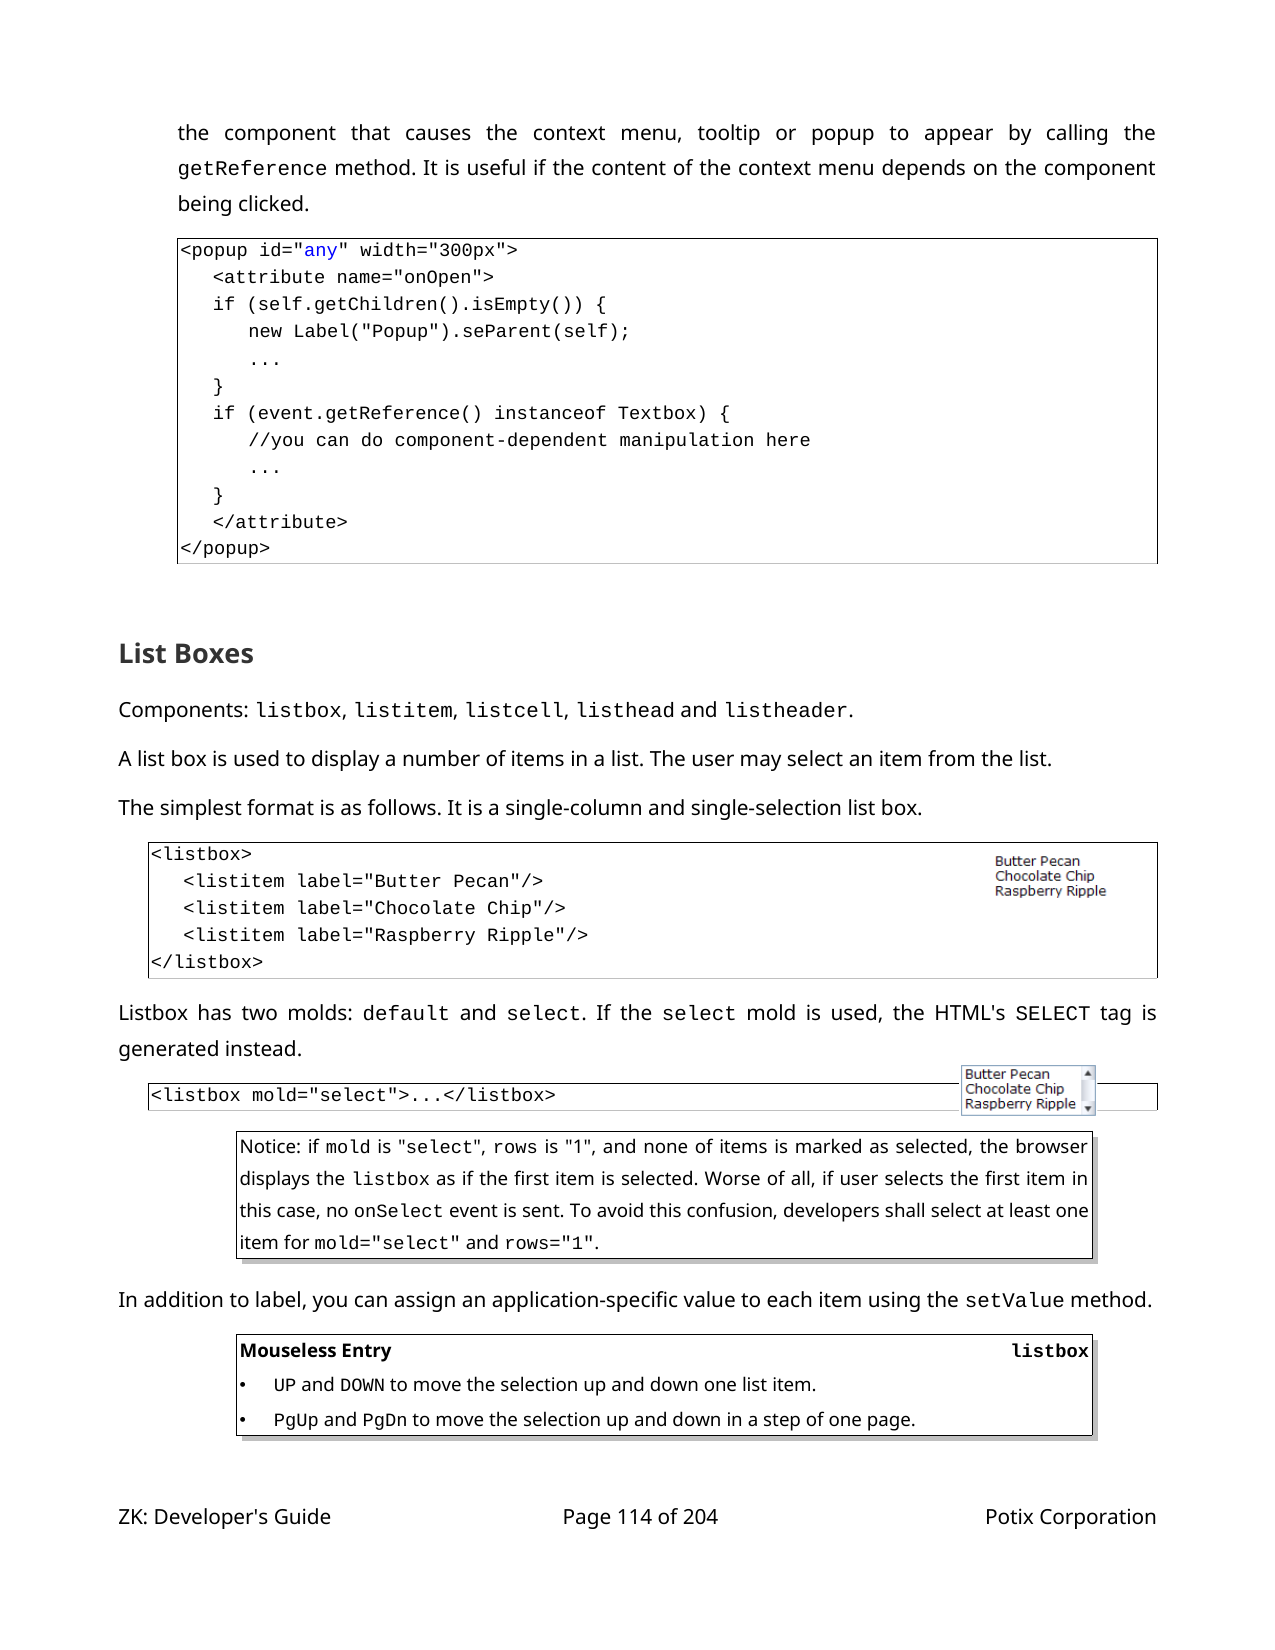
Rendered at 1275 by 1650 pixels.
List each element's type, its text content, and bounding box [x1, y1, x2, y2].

text Components: listbox, listitem, listcell, listhead and listheader. [118, 695, 1157, 723]
text Listbox has two molds: default and select. If the select mold is used, the HTML's SELECT tag is generated instead. [118, 998, 1157, 1062]
list UP and DOWN to move the selection up and down one list item. [237, 1369, 1092, 1398]
text </attribute> </popup> [178, 509, 1157, 563]
text [1098, 1084, 1157, 1110]
text if (self.getChildren().isEmpty()) { [178, 292, 1157, 316]
text if (event.getReference() instanceof Textbox) { [178, 401, 1157, 425]
text new Label("Popup").seParent(self); [178, 319, 1157, 343]
text <listitem label="Chocolate Chip"/> [149, 896, 1157, 920]
text <listitem label="Raspberry Ripple"/> [149, 923, 1157, 947]
picture [959, 1063, 1098, 1118]
text //you can do component-dependent manipulation here [178, 428, 1157, 452]
text the component that causes the context menu, tooltip or popup to appear by calling the getReference method. It is useful if the content of the context menu depends on the component being clicked. [177, 118, 1157, 217]
text Notice: if mold is "select", rows is "1", and none of items is marked as selected, the browser displays the listbox as if the first item is selected. Worse of all, if user selects the first item in this case, no onSelect event is sent. To avoid this confusion, developers shall select at least one item for mold="select" and rows="1". [237, 1132, 1092, 1258]
text Mouseless Entry listbox [237, 1335, 1092, 1363]
text The simplest format is as follows. It is a single-column and single-selection list box. [118, 793, 1157, 821]
text <listbox mold="select">...</listbox> [149, 1084, 959, 1110]
text [1118, 869, 1157, 893]
picture [990, 851, 1118, 901]
text <listitem label="Butter Pecan"/> [149, 869, 990, 893]
text A list box is used to display a number of items in a list. The user may select an item from the list. [118, 744, 1157, 772]
text <attribute name="onOpen"> [178, 265, 1157, 289]
text ... [178, 346, 1157, 371]
subtitle List Boxes [118, 634, 1157, 671]
text ... [178, 455, 1157, 479]
list PgUp and PgDn to move the selection up and down in a step of one page. [237, 1403, 1092, 1435]
text <listbox> [149, 843, 1157, 866]
text } [178, 374, 1157, 398]
text <popup id="any" width="300px"> [178, 239, 1157, 262]
text </listbox> [149, 950, 1157, 978]
text In addition to label, you can assign an application-specific value to each item using the setValue method. [118, 1285, 1157, 1314]
text } [178, 482, 1157, 507]
